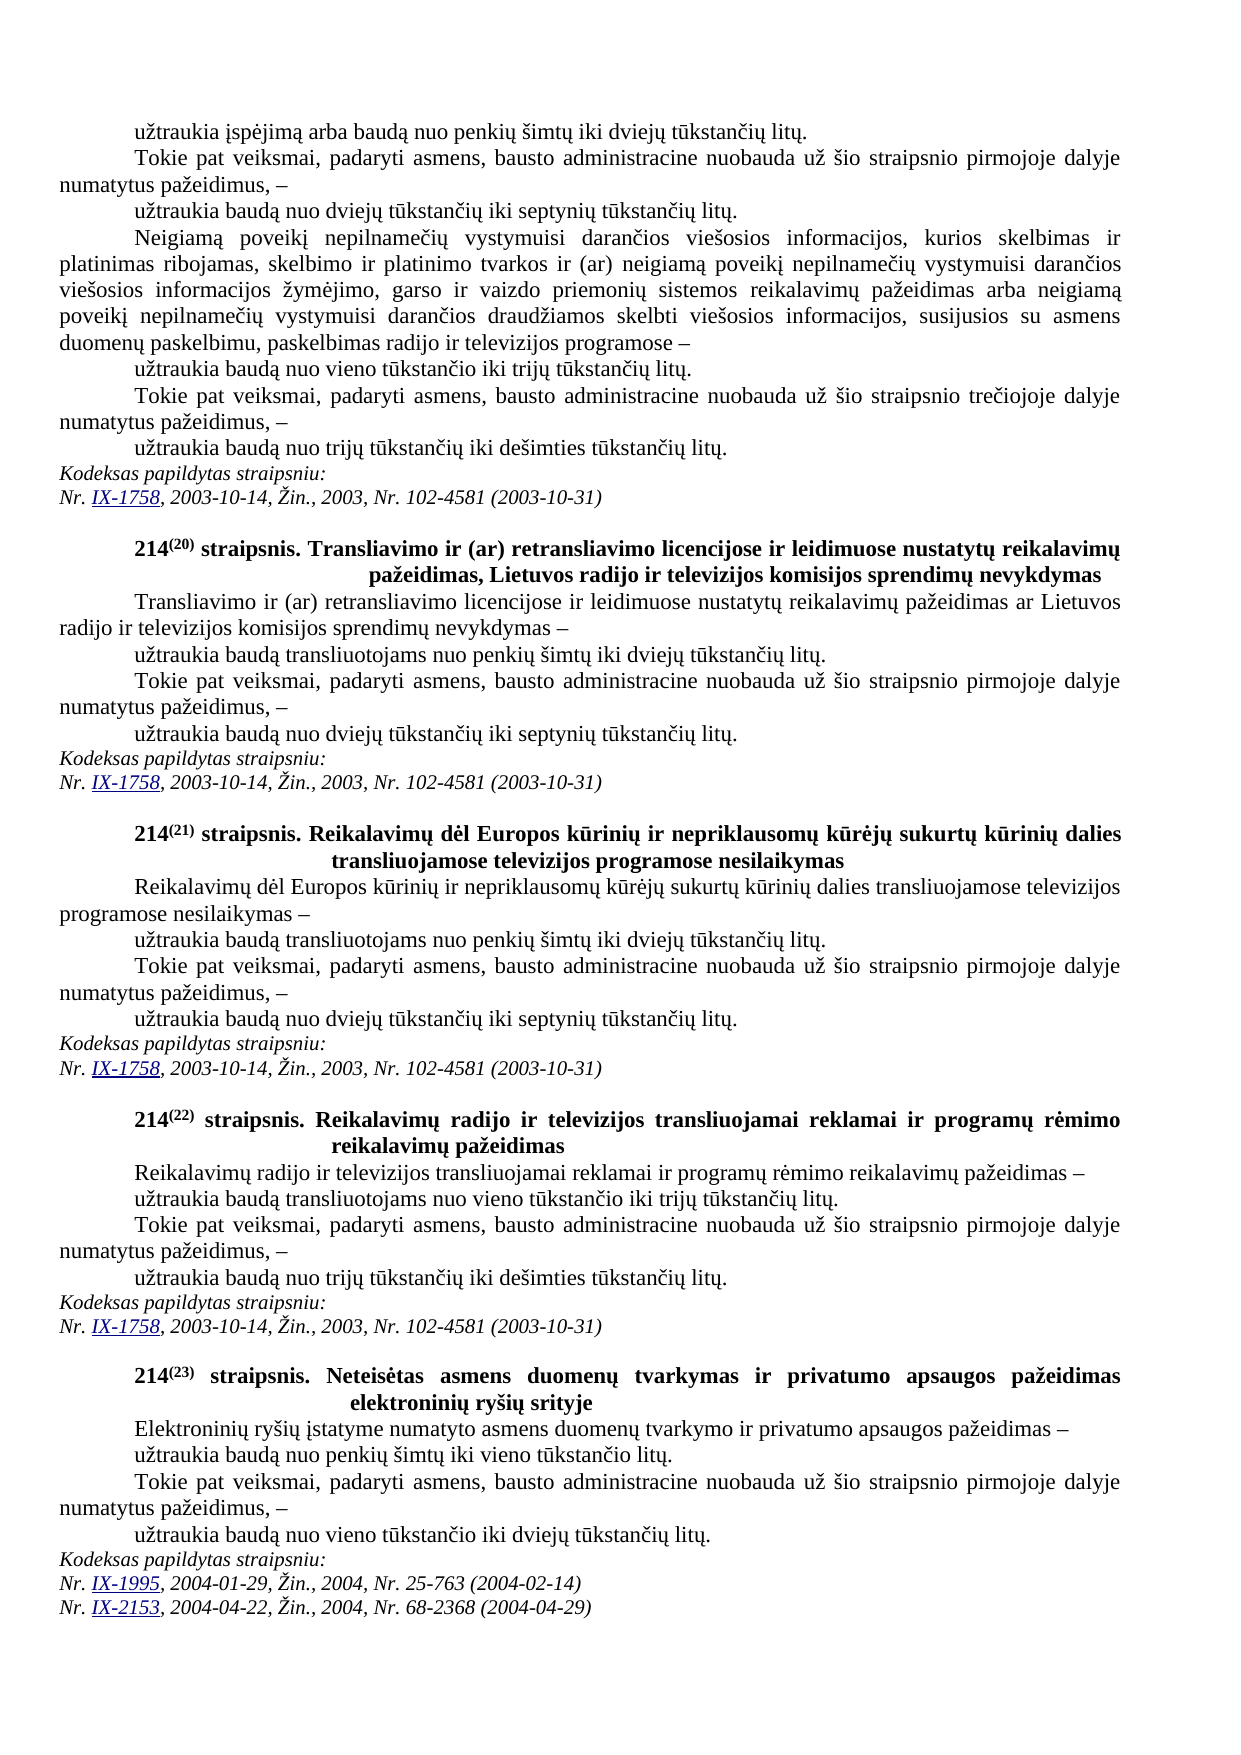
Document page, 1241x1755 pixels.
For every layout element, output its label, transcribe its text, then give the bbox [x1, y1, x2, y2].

text 214(20) straipsnis. Transliavimo ir (ar) retransliavimo licencijose ir leidimuose nustatytų reikalavimų pažeidimas, Lietuvos radijo ir televizijos komisijos sprendimų nevykdymas [134, 535, 1122, 588]
text Nr. IX-1758, 2003-10-14, Žin., 2003, Nr. 102-4581 (2003-10-31) [59, 770, 1122, 794]
text Reikalavimų dėl Europos kūrinių ir nepriklausomų kūrėjų sukurtų kūrinių dalies transliuojamose televizijos programose nesilaikymas – [59, 873, 1122, 926]
text Kodeksas papildytas straipsniu: [59, 746, 1122, 770]
text Kodeksas papildytas straipsniu: [59, 1547, 1122, 1571]
text užtraukia baudą nuo vieno tūkstančio iki dviejų tūkstančių litų. [59, 1521, 1122, 1547]
text Kodeksas papildytas straipsniu: [59, 461, 1122, 485]
text 214(21) straipsnis. Reikalavimų dėl Europos kūrinių ir nepriklausomų kūrėjų sukurtų kūrinių dalies transliuojamose televizijos programose nesilaikymas [134, 821, 1122, 873]
text Transliavimo ir (ar) retransliavimo licencijose ir leidimuose nustatytų reikalavimų pažeidimas ar Lietuvos radijo ir televizijos komisijos sprendimų nevykdymas – [59, 588, 1122, 641]
text 214(22) straipsnis. Reikalavimų radijo ir televizijos transliuojamai reklamai ir programų rėmimo reikalavimų pažeidimas [134, 1106, 1122, 1158]
text užtraukia baudą nuo penkių šimtų iki vieno tūkstančio litų. [59, 1442, 1122, 1468]
text užtraukia įspėjimą arba baudą nuo penkių šimtų iki dviejų tūkstančių litų. [59, 118, 1122, 144]
text užtraukia baudą nuo dviejų tūkstančių iki septynių tūkstančių litų. [59, 197, 1122, 223]
text Tokie pat veiksmai, padaryti asmens, bausto administracine nuobauda už šio straipsnio pirmojoje dalyje numatytus pažeidimus, – [59, 144, 1122, 197]
text Neigiamą poveikį nepilnamečių vystymuisi darančios viešosios informacijos, kurios skelbimas ir platinimas ribojamas, skelbimo ir platinimo tvarkos ir (ar) neigiamą poveikį nepilnamečių vystymuisi darančios viešosios informacijos žymėjimo, garso ir vaizdo priemonių sistemos reikalavimų pažeidimas arba neigiamą poveikį nepilnamečių vystymuisi darančios draudžiamos skelbti viešosios informacijos, susijusios su asmens duomenų paskelbimu, paskelbimas radijo ir televizijos programose – [59, 223, 1122, 355]
text Nr. IX-1758, 2003-10-14, Žin., 2003, Nr. 102-4581 (2003-10-31) [59, 1314, 1122, 1338]
text Tokie pat veiksmai, padaryti asmens, bausto administracine nuobauda už šio straipsnio pirmojoje dalyje numatytus pažeidimus, – [59, 1211, 1122, 1264]
subtitle Reikalavimų radijo ir televizijos transliuojamai reklamai ir programų rėmimo reikalavimų pažeidimas – [59, 1158, 1122, 1185]
text užtraukia baudą nuo dviejų tūkstančių iki septynių tūkstančių litų. [59, 1005, 1122, 1031]
text užtraukia baudą nuo vieno tūkstančio iki trijų tūkstančių litų. [134, 355, 1122, 382]
text užtraukia baudą transliuotojams nuo penkių šimtų iki dviejų tūkstančių litų. [59, 641, 1122, 667]
text Nr. IX-1758, 2003-10-14, Žin., 2003, Nr. 102-4581 (2003-10-31) [59, 1055, 1122, 1079]
text užtraukia baudą nuo trijų tūkstančių iki dešimties tūkstančių litų. [59, 434, 1122, 461]
text Tokie pat veiksmai, padaryti asmens, bausto administracine nuobauda už šio straipsnio pirmojoje dalyje numatytus pažeidimus, – [59, 1468, 1122, 1521]
text Nr. IX-2153, 2004-04-22, Žin., 2004, Nr. 68-2368 (2004-04-29) [59, 1595, 1122, 1619]
text užtraukia baudą nuo dviejų tūkstančių iki septynių tūkstančių litų. [59, 720, 1122, 746]
text Tokie pat veiksmai, padaryti asmens, bausto administracine nuobauda už šio straipsnio trečiojoje dalyje numatytus pažeidimus, – [59, 382, 1122, 434]
text Nr. IX-1758, 2003-10-14, Žin., 2003, Nr. 102-4581 (2003-10-31) [59, 485, 1122, 509]
text Kodeksas papildytas straipsniu: [59, 1290, 1122, 1314]
text Tokie pat veiksmai, padaryti asmens, bausto administracine nuobauda už šio straipsnio pirmojoje dalyje numatytus pažeidimus, – [59, 952, 1122, 1005]
text 214(23) straipsnis. Neteisėtas asmens duomenų tvarkymas ir privatumo apsaugos pažeidimas elektroninių ryšių srityje [134, 1362, 1122, 1415]
text Kodeksas papildytas straipsniu: [59, 1031, 1122, 1055]
text Tokie pat veiksmai, padaryti asmens, bausto administracine nuobauda už šio straipsnio pirmojoje dalyje numatytus pažeidimus, – [59, 667, 1122, 720]
text užtraukia baudą transliuotojams nuo vieno tūkstančio iki trijų tūkstančių litų. [59, 1185, 1122, 1211]
text užtraukia baudą nuo trijų tūkstančių iki dešimties tūkstančių litų. [59, 1264, 1122, 1290]
text Elektroninių ryšių įstatyme numatyto asmens duomenų tvarkymo ir privatumo apsaugos pažeidimas – [59, 1415, 1122, 1442]
text užtraukia baudą transliuotojams nuo penkių šimtų iki dviejų tūkstančių litų. [59, 926, 1122, 952]
text Nr. IX-1995, 2004-01-29, Žin., 2004, Nr. 25-763 (2004-02-14) [59, 1571, 1122, 1595]
